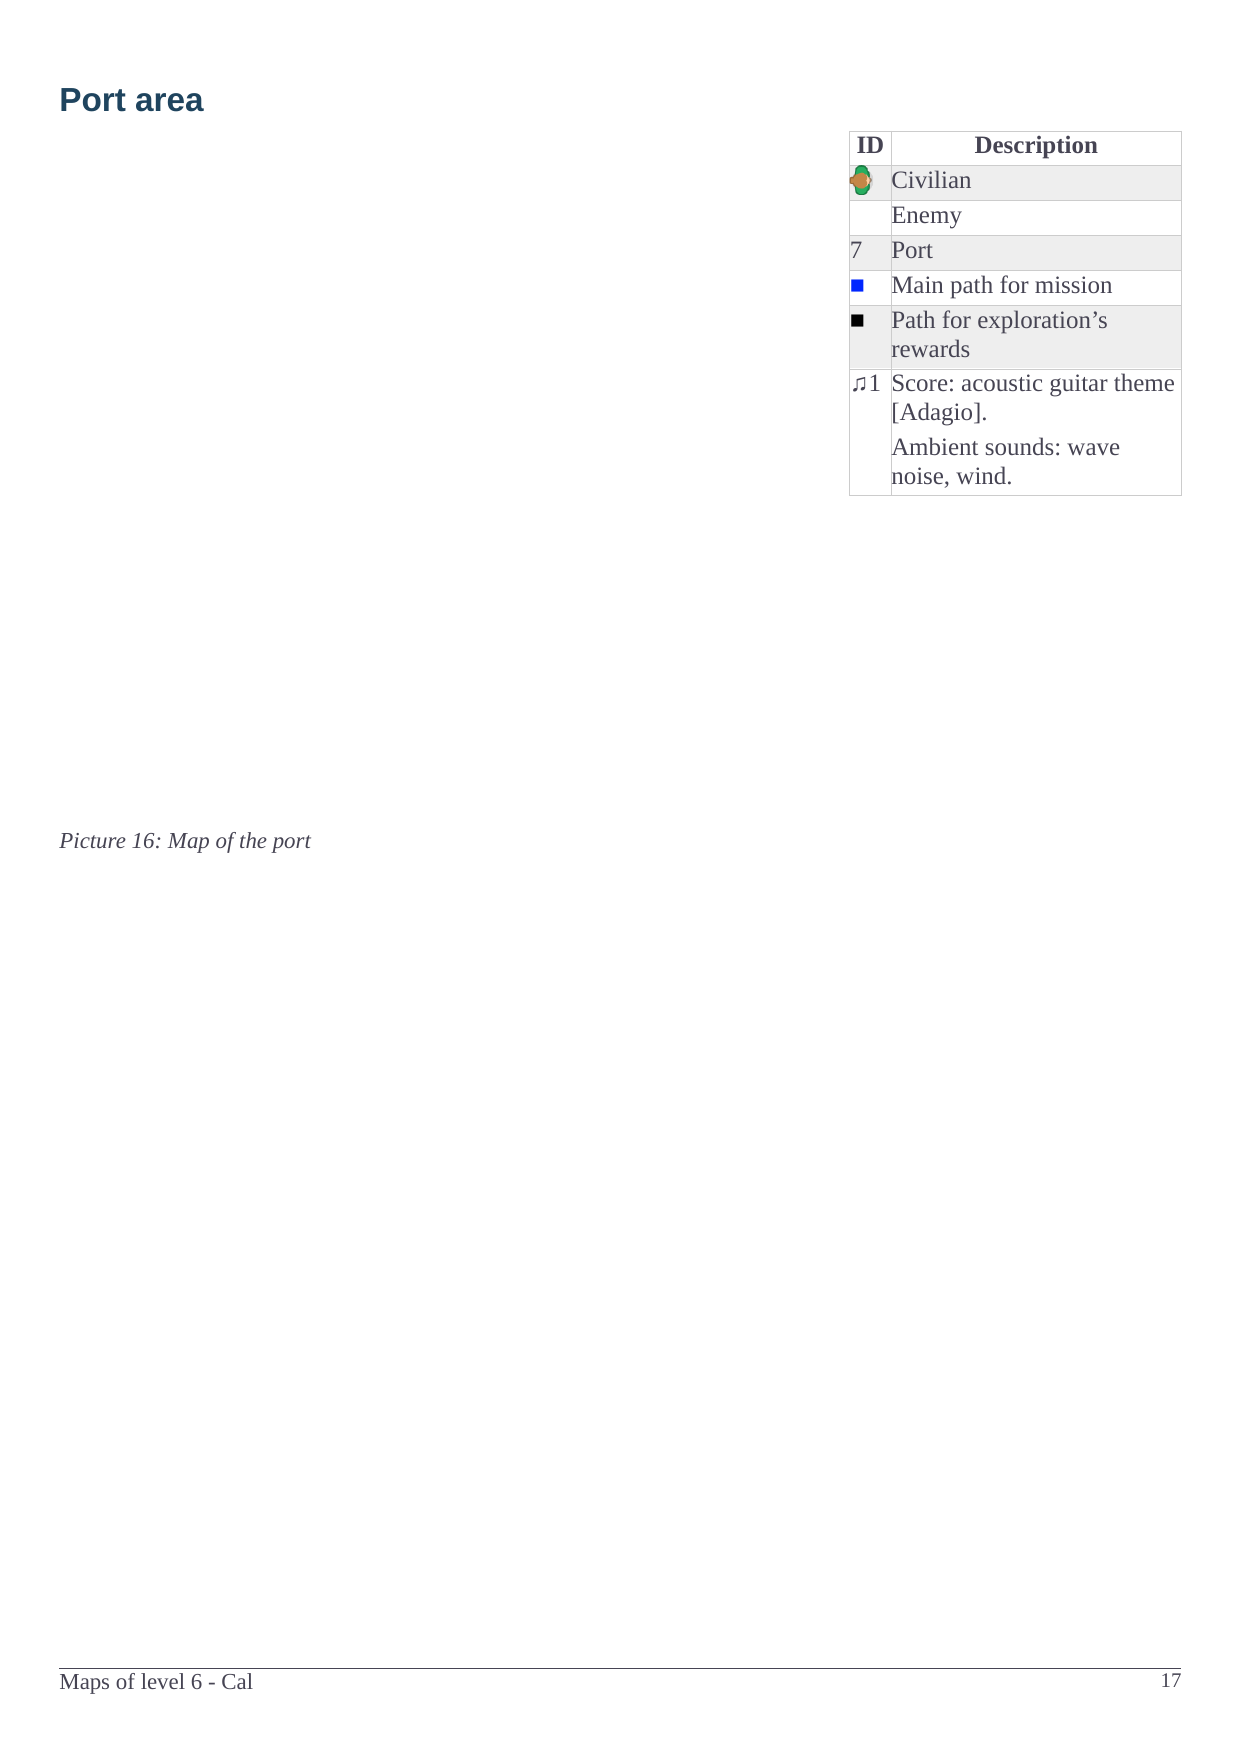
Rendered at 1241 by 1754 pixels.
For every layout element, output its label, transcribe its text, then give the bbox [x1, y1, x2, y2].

table_cell Main path for mission [892, 271, 1181, 305]
picture [849, 165, 874, 195]
table_cell Enemy [892, 201, 1181, 235]
table_cell Port [892, 236, 1181, 270]
table_cell [850, 201, 891, 235]
table_cell ♫1 [850, 370, 891, 495]
table_cell 7 [850, 236, 891, 270]
table_cell Score: acoustic guitar theme [Adagio]. Ambient sounds: wave noise, wind. [892, 370, 1181, 495]
table_header [64, 834, 70, 841]
table_header Description [892, 132, 1181, 165]
subtitle Port area [59, 80, 1181, 118]
table_header [850, 496, 1181, 891]
table_cell Civilian [892, 166, 1181, 200]
table_cell ■ [850, 306, 891, 368]
table_header ID [850, 132, 891, 165]
table_header [59, 131, 849, 891]
table_cell [850, 166, 891, 200]
table_cell ■ [850, 271, 891, 305]
table_cell Path for exploration’s rewards [892, 306, 1181, 368]
